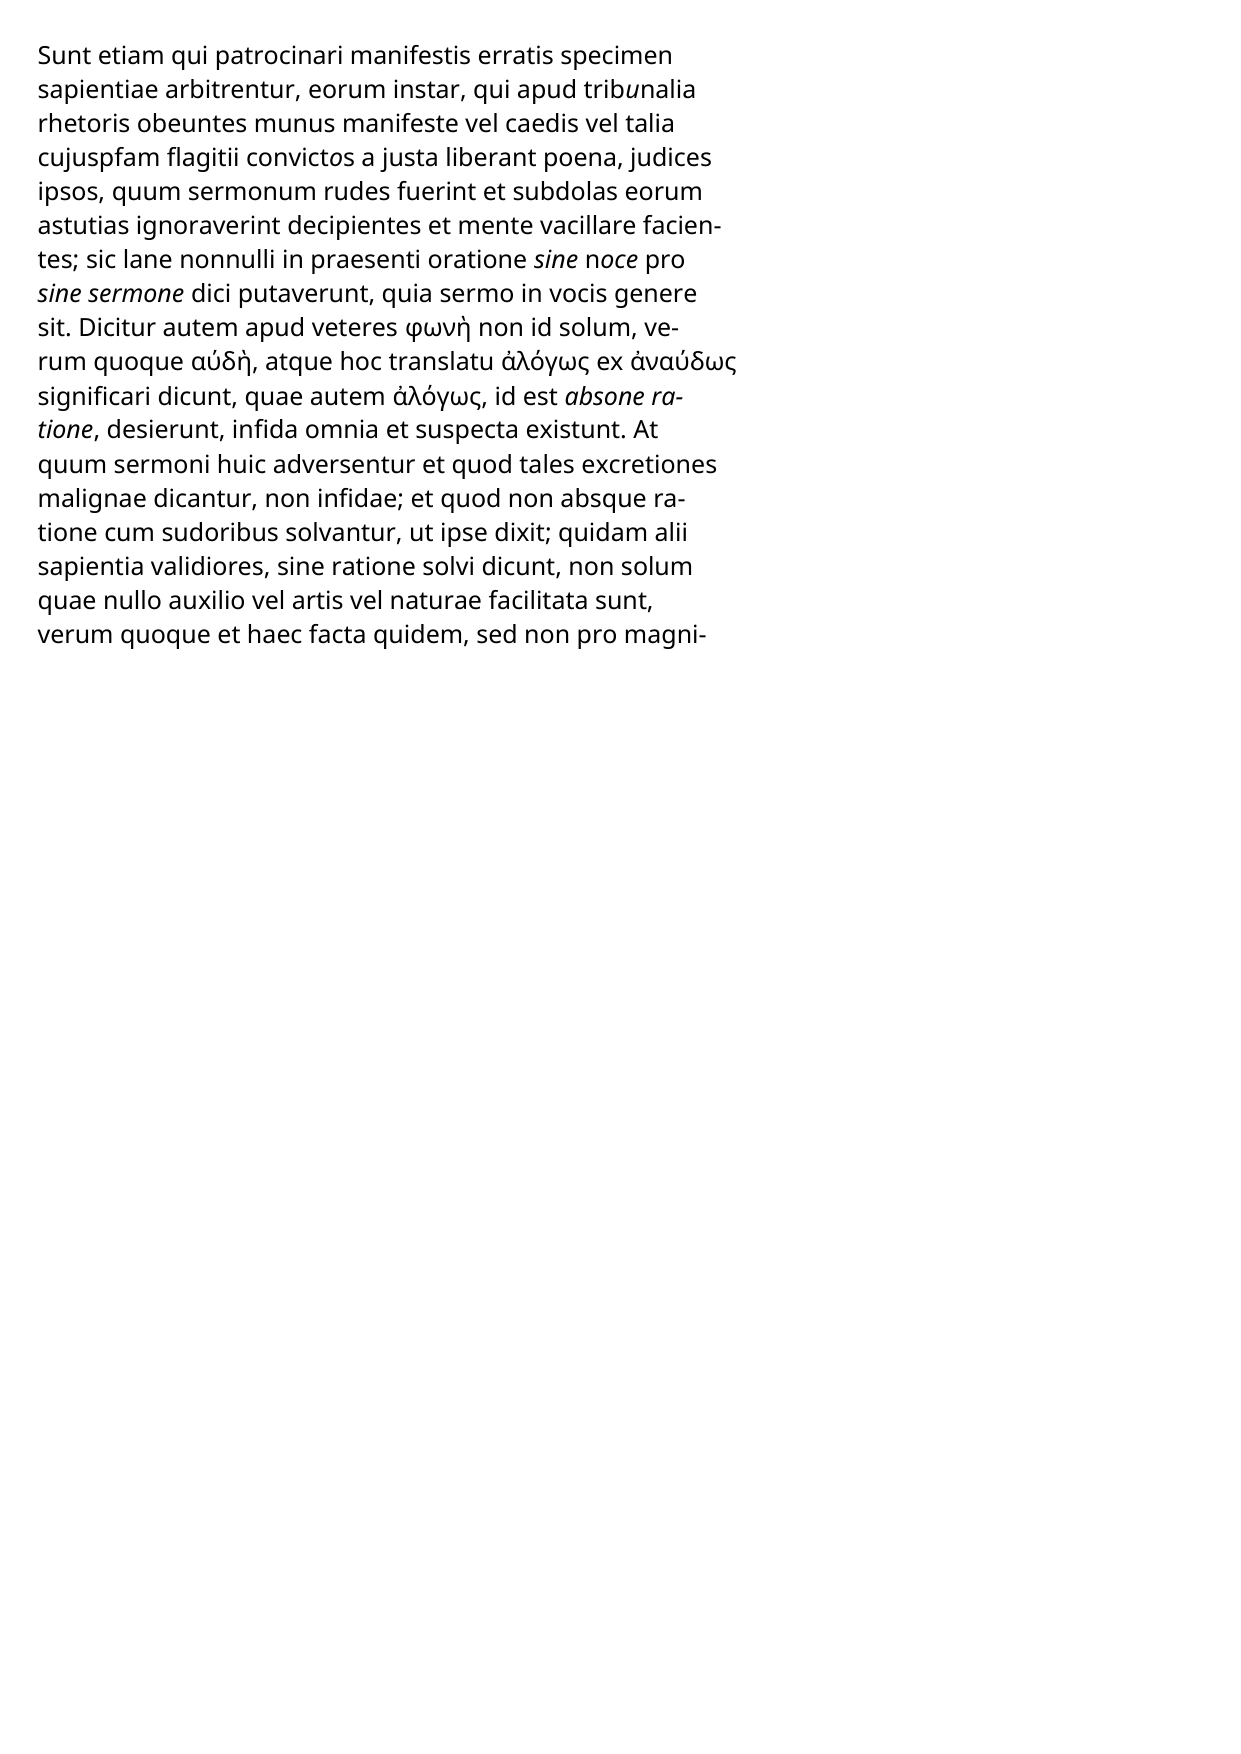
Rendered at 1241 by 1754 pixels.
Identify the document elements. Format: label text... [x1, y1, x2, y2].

text Sunt etiam qui patrocinari manifestis erratis specimen sapientiae arbitrentur, eorum instar, qui apud tribunalia rhetoris obeuntes munus manifeste vel caedis vel talia cujuspfam flagitii convictos a justa liberant poena, judices ipsos, quum sermonum rudes fuerint et subdolas eorum astutias ignoraverint decipientes et mente vacillare facien- tes; sic lane nonnulli in praesenti oratione sine noce pro sine sermone dici putaverunt, quia sermo in vocis genere sit. Dicitur autem apud veteres φωνὴ non id solum, ve- rum quoque αύδὴ, atque hoc translatu ἀλόγως ex ἀναύδως significari dicunt, quae autem ἀλόγως, id est absone ra- tione, desierunt, infida omnia et suspecta existunt. At quum sermoni huic adversentur et quod tales excretiones malignae dicantur, non infidae; et quod non absque ra- tione cum sudoribus solvantur, ut ipse dixit; quidam alii sapientia validiores, sine ratione solvi dicunt, non solum quae nullo auxilio vel artis vel naturae facilitata sunt, verum quoque et haec facta quidem, sed non pro magni- [37, 37, 1203, 651]
